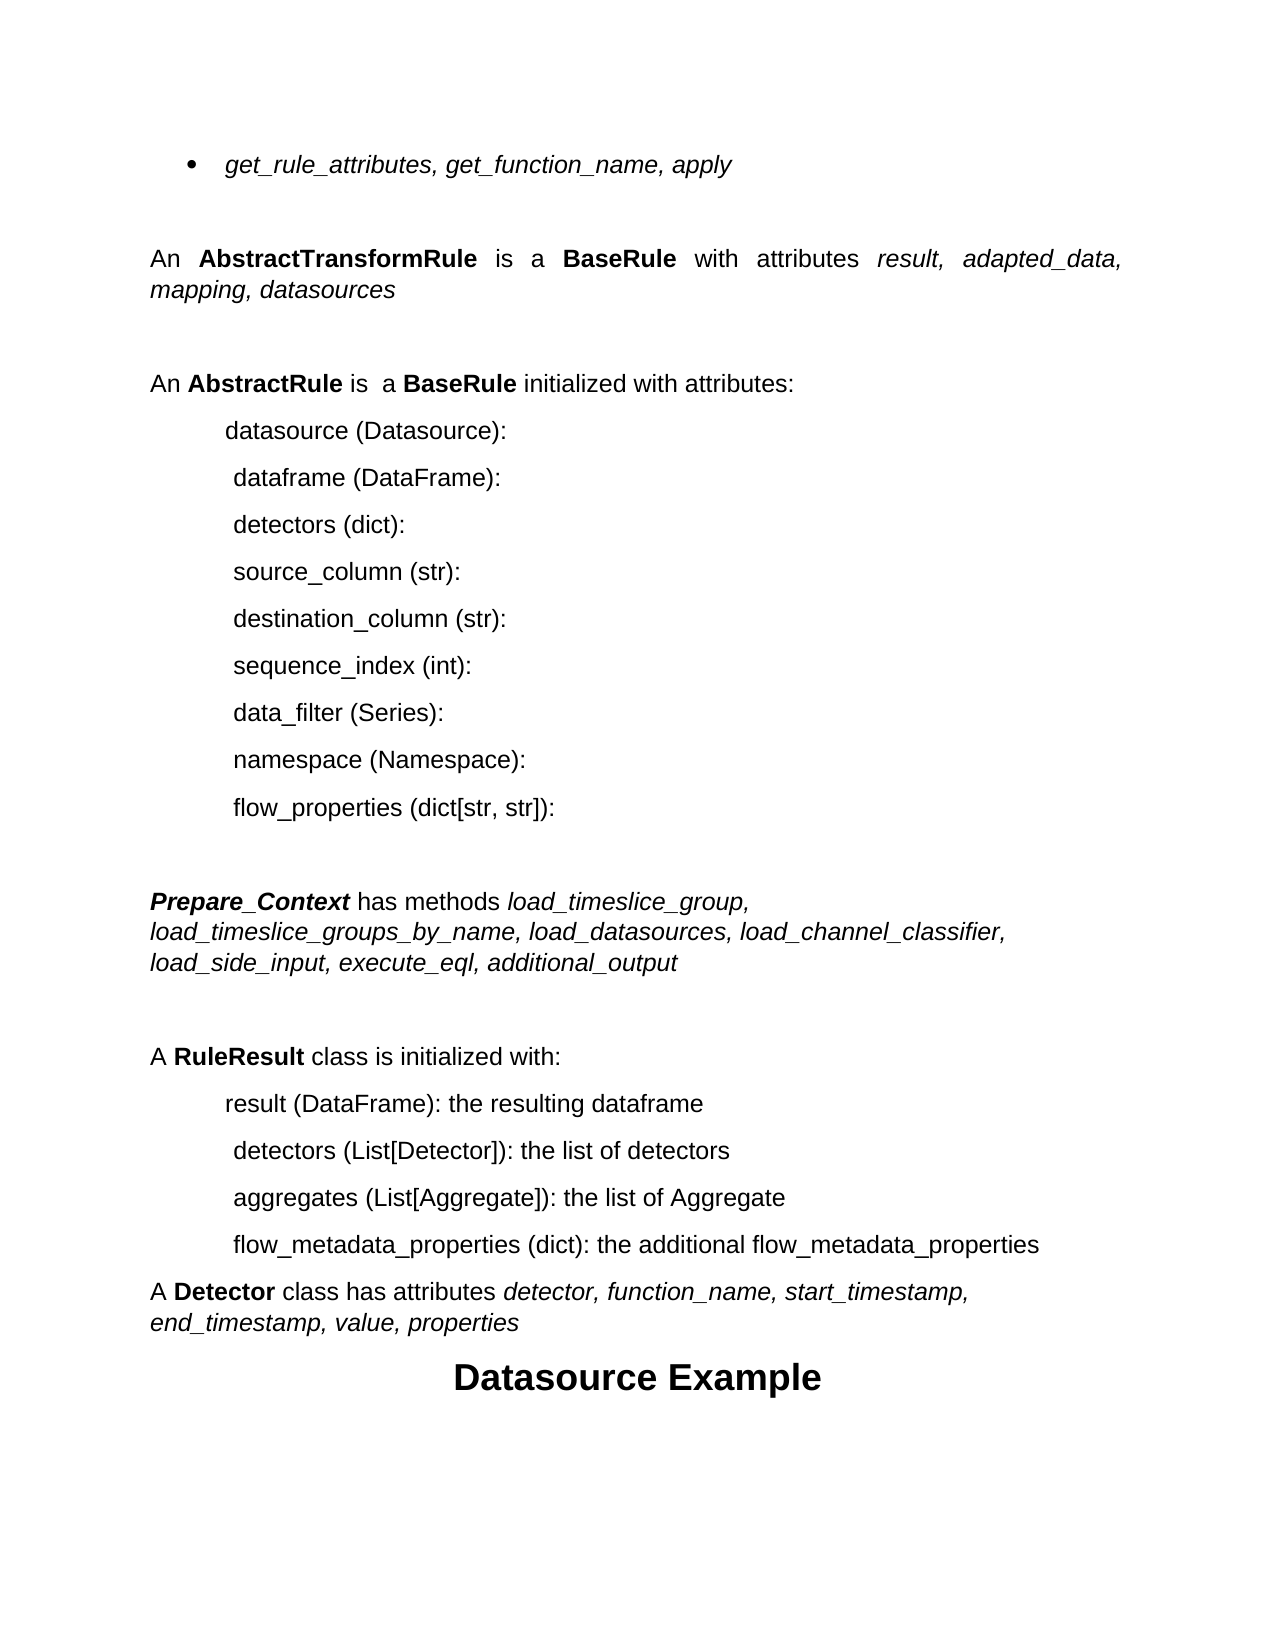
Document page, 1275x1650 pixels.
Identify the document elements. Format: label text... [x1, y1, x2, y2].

text flow_properties (dict[str, str]): [150, 793, 1125, 821]
text Datasource Example [150, 1355, 1125, 1398]
text namespace (Namespace): [150, 746, 1125, 774]
text flow_metadata_properties (dict): the additional flow_metadata_properties [150, 1230, 1125, 1259]
text Prepare_Context has methods load_timeslice_group, load_timeslice_groups_by_name, load_datasources, load_channel_classifier, load_side_input, execute_eql, additional_output [150, 887, 1125, 976]
text dataframe (DataFrame): [150, 463, 1125, 492]
text datasource (Datasource): [150, 416, 1125, 445]
text An AbstractTransformRule is a BaseRule with attributes result, adapted_data, mapping, datasources [150, 244, 1125, 303]
text detectors (dict): [150, 510, 1125, 539]
text result (DataFrame): the resulting dataframe [150, 1089, 1125, 1118]
text sequence_index (int): [150, 651, 1125, 680]
list get_rule_attributes, get_function_name, apply [187, 150, 1125, 179]
text data_filter (Series): [150, 698, 1125, 727]
text A RuleResult class is initialized with: [150, 1042, 1125, 1071]
text detectors (List[Detector]): the list of detectors [150, 1136, 1125, 1165]
text destination_column (str): [150, 604, 1125, 633]
text An AbstractRule is a BaseRule initialized with attributes: [150, 369, 1125, 398]
text aggregates (List[Aggregate]): the list of Aggregate [150, 1183, 1125, 1212]
text source_column (str): [150, 557, 1125, 586]
text A Detector class has attributes detector, function_name, start_timestamp, end_timestamp, value, properties [150, 1277, 1125, 1336]
